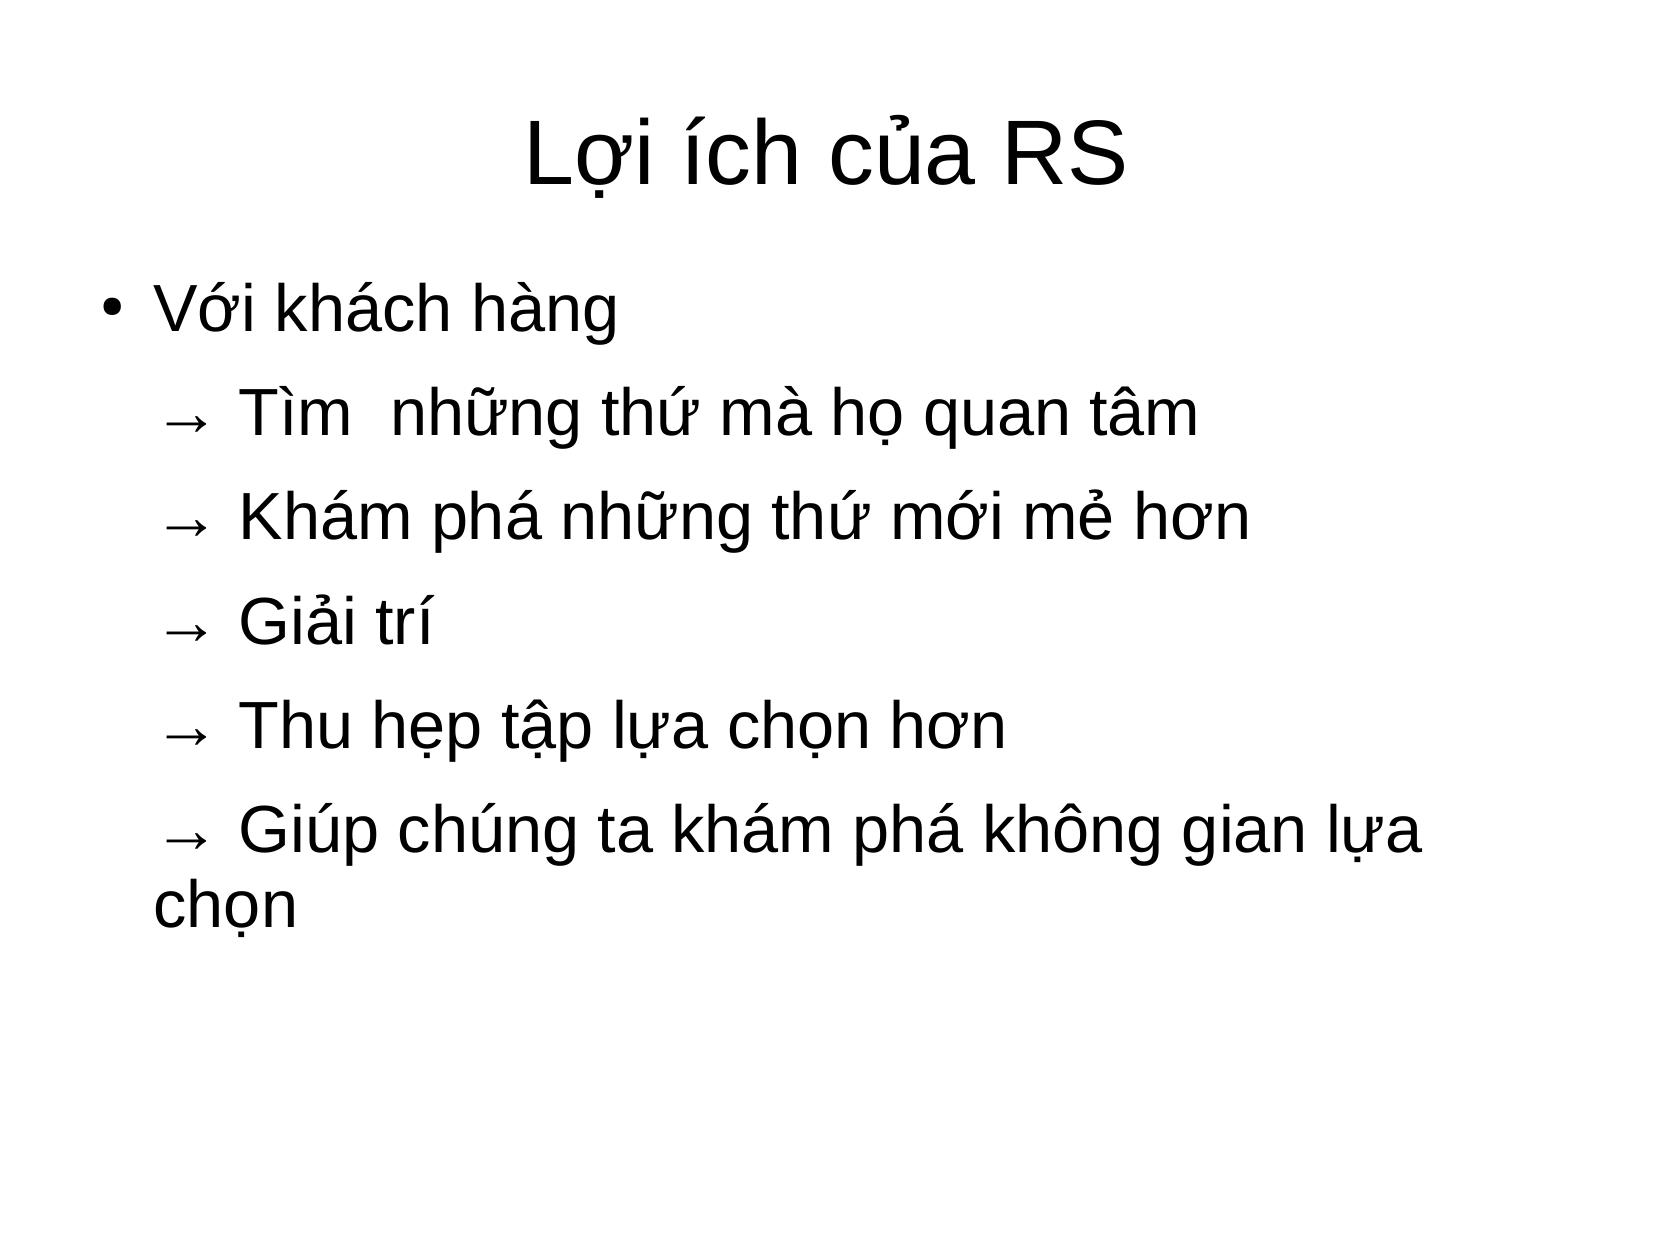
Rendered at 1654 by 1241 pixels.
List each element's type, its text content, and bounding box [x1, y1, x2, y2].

title Lợi ích của RS [82, 49, 1571, 257]
list Với khách hàng → Tìm những thứ mà họ quan tâm → Khám phá những thứ mới mẻ hơn → Giải trí → Thu hẹp tập lựa chọn hơn → Giúp chúng ta khám phá không gian lựa chọn [82, 270, 1571, 991]
